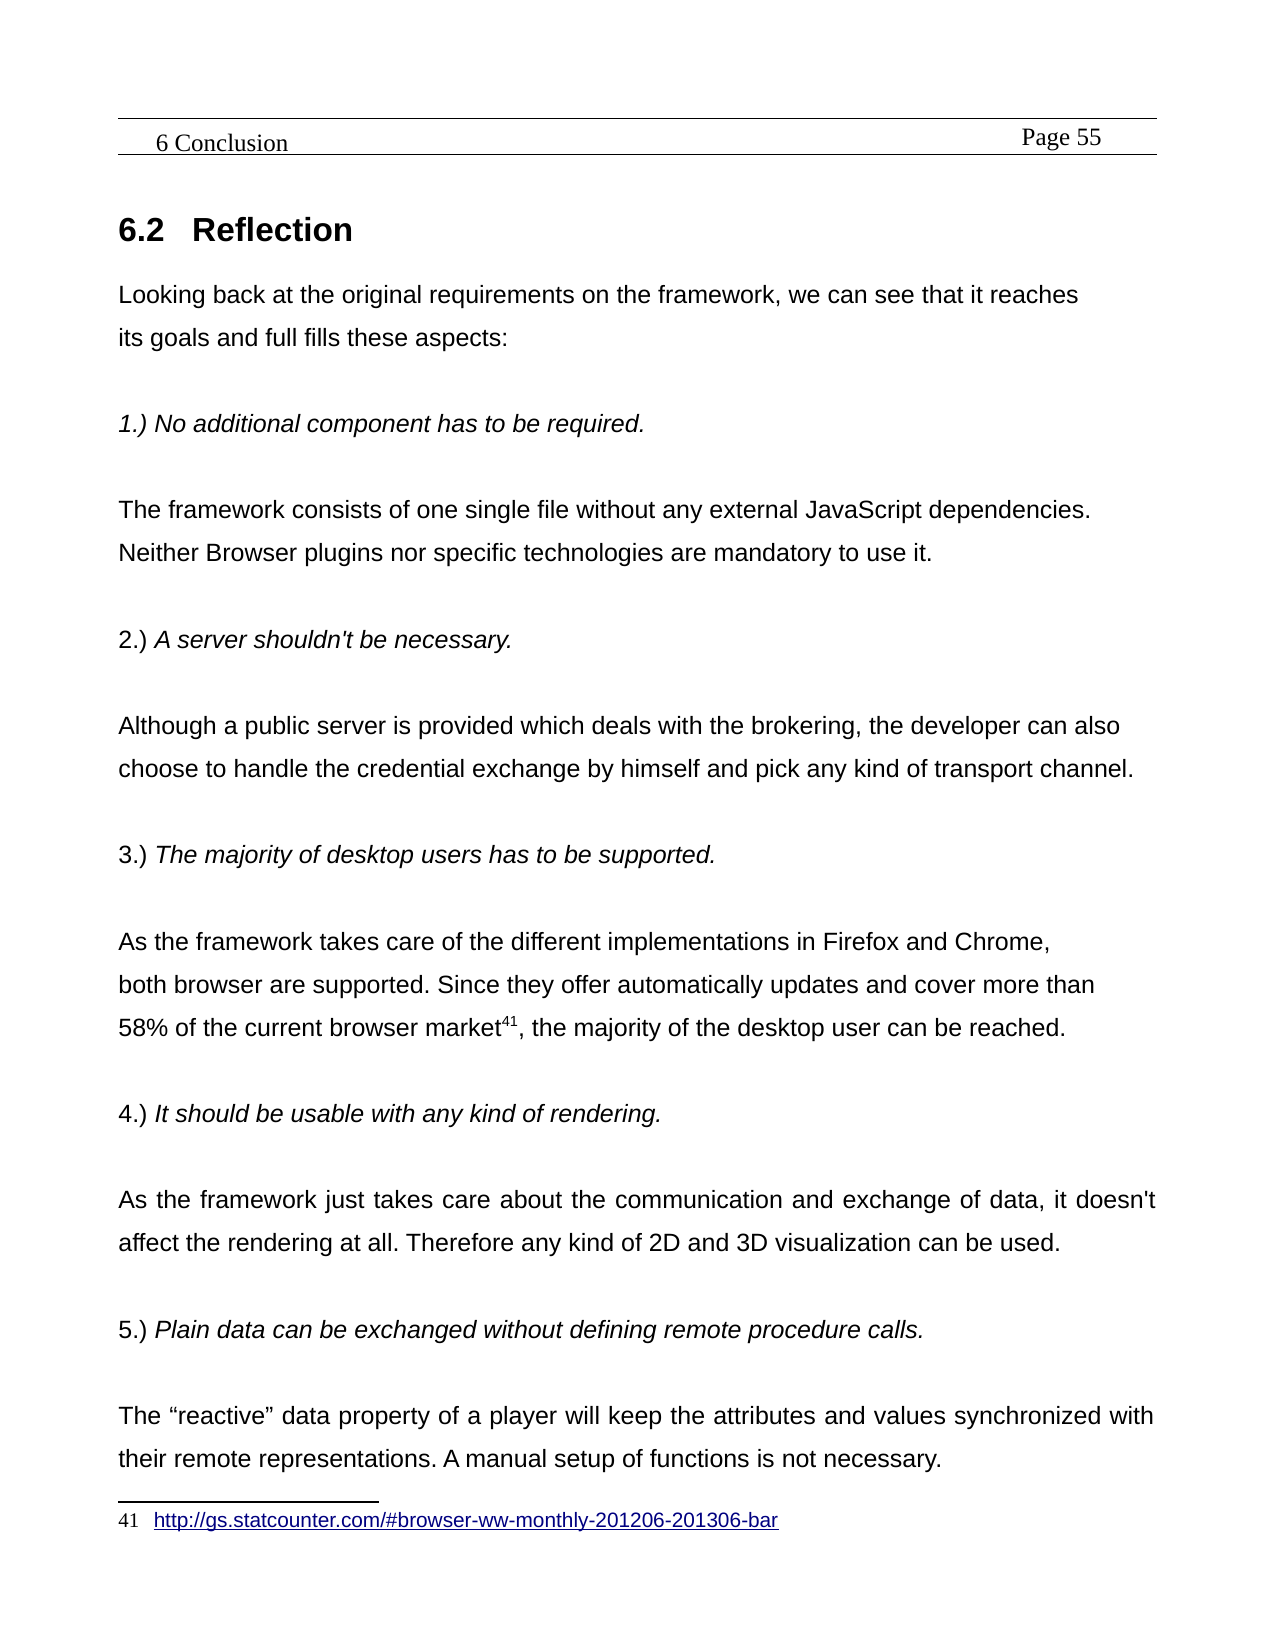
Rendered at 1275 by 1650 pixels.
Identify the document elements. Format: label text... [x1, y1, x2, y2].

text 4.) It should be usable with any kind of rendering. [118, 1099, 1157, 1128]
text its goals and full fills these aspects: [118, 323, 1157, 352]
text As the framework just takes care about the communication and exchange of data, it doesn't affect the rendering at all. Therefore any kind of 2D and 3D visualization can be used. [118, 1185, 1157, 1257]
text Looking back at the original requirements on the framework, we can see that it reaches [118, 280, 1157, 308]
text Although a public server is provided which deals with the brokering, the developer can also [118, 711, 1157, 740]
subtitle 6.2 Reflection [118, 209, 1157, 248]
text choose to handle the credential exchange by himself and pick any kind of transport channel. [118, 754, 1157, 783]
text 58% of the current browser market, the majority of the desktop user can be reached. [118, 1013, 1157, 1042]
text both browser are supported. Since they offer automatically updates and cover more than [118, 970, 1157, 998]
text http://gs.statcounter.com/#browser-ww-monthly-201206-201306-bar [118, 1508, 1157, 1532]
text 2.) A server shouldn't be necessary. [118, 625, 1157, 653]
text The “reactive” data property of a player will keep the attributes and values synchronized with their remote representations. A manual setup of functions is not necessary. [118, 1401, 1157, 1473]
text 5.) Plain data can be exchanged without defining remote procedure calls. [118, 1315, 1157, 1343]
text 3.) The majority of desktop users has to be supported. [118, 840, 1157, 869]
text Neither Browser plugins nor specific technologies are mandatory to use it. [118, 538, 1157, 567]
text 1.) No additional component has to be required. [118, 409, 1157, 438]
text As the framework takes care of the different implementations in Firefox and Chrome, [118, 927, 1157, 955]
text The framework consists of one single file without any external JavaScript dependencies. [118, 495, 1157, 524]
